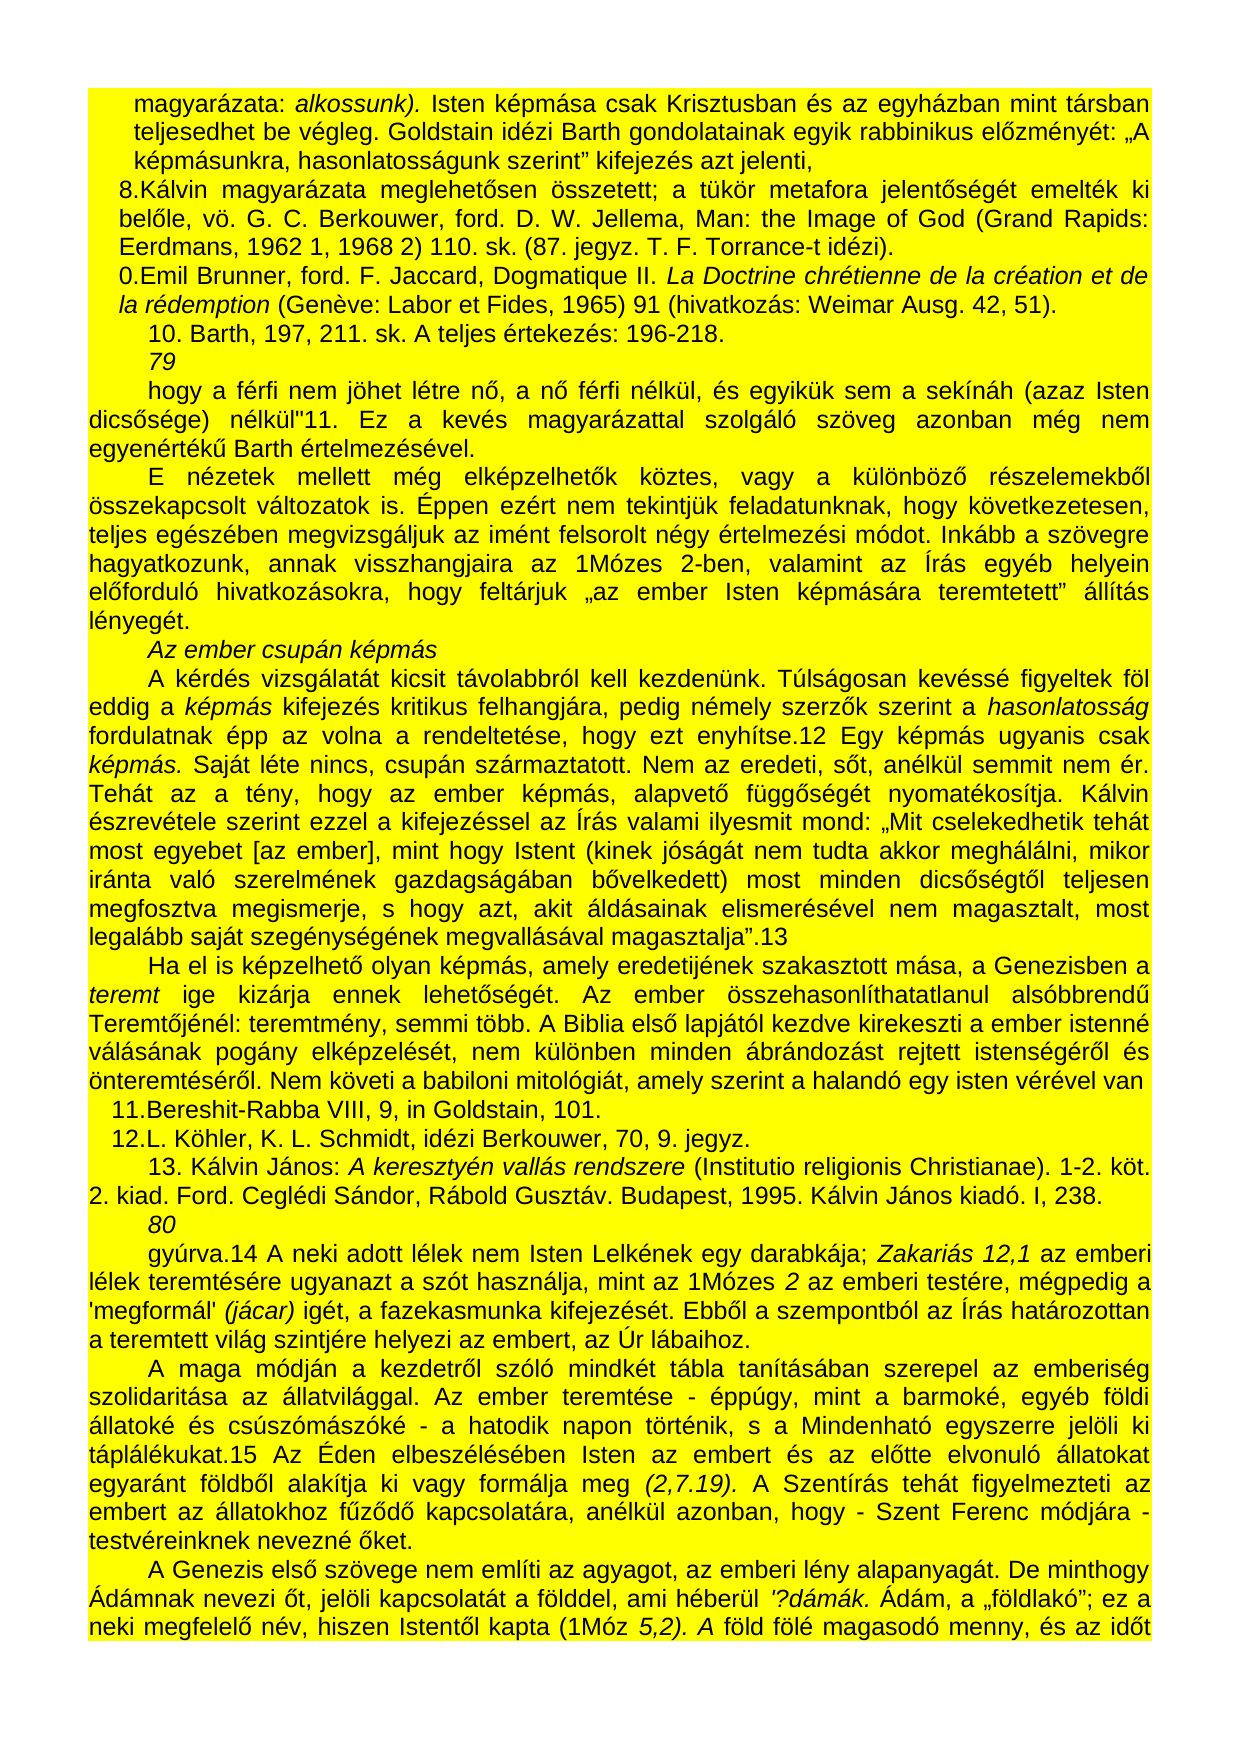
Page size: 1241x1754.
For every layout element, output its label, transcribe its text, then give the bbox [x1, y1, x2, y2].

text hogy a férfi nem jöhet létre nő, a nő férfi nélkül, és egyikük sem a sekínáh (azaz Isten dicsősége) nélkül"11. Ez a kevés magyarázattal szolgáló szöveg azonban még nem egyenértékű Barth értelmezésével. [88, 376, 1152, 462]
list Emil Brunner, ford. F. Jaccard, Dogmatique II. La Doctrine chrétienne de la création et de la rédemption (Genève: Labor et Fides, 1965) 91 (hivatkozás: Weimar Ausg. 42, 51). [88, 261, 1152, 318]
text 13. Kálvin János: A keresztyén vallás rendszere (Institutio religionis Christianae). 1-2. köt. 2. kiad. Ford. Ceglédi Sándor, Rábold Gusztáv. Budapest, 1995. Kálvin János kiadó. I, 238. [88, 1152, 1152, 1210]
text 10. Barth, 197, 211. sk. A teljes értekezés: 196-218. [88, 318, 1152, 347]
list L. Köhler, K. L. Schmidt, idézi Berkouwer, 70, 9. jegyz. [88, 1123, 1152, 1152]
text A kérdés vizsgálatát kicsit távolabbról kell kezdenünk. Túlságosan kevéssé figyeltek föl eddig a képmás kifejezés kritikus felhangjára, pedig némely szerzők szerint a hasonlatosság fordulatnak épp az volna a rendeltetése, hogy ezt enyhítse.12 Egy képmás ugyanis csak képmás. Saját léte nincs, csupán származtatott. Nem az eredeti, sőt, anélkül semmit nem ér. Tehát az a tény, hogy az ember képmás, alapvető függőségét nyomatékosítja. Kálvin észrevétele szerint ezzel a kifejezéssel az Írás valami ilyesmit mond: „Mit cselekedhetik tehát most egyebet [az ember], mint hogy Istent (kinek jóságát nem tudta akkor meghálálni, mikor iránta való szerelmének gazdagságában bővelkedett) most minden dicsőségtől teljesen megfosztva megismerje, s hogy azt, akit áldásainak elismerésével nem magasztalt, most legalább saját szegénységének megvallásával magasztalja”.13 [88, 663, 1152, 951]
text 80 [88, 1210, 1152, 1238]
text Ha el is képzelhető olyan képmás, amely eredetijének szakasztott mása, a Genezisben a teremt ige kizárja ennek lehetőségét. Az ember összehasonlíthatatlanul alsóbbrendű Teremtőjénél: teremtmény, semmi több. A Biblia első lapjától kezdve kirekeszti a ember istenné válásának pogány elképzelését, nem különben minden ábrándozást rejtett istenségéről és önteremtéséről. Nem követi a babiloni mitológiát, amely szerint a halandó egy isten vérével van [88, 951, 1152, 1095]
text gyúrva.14 A neki adott lélek nem Isten Lelkének egy darabkája; Zakariás 12,1 az emberi lélek teremtésére ugyanazt a szót használja, mint az 1Mózes 2 az emberi testére, mégpedig a 'megformál' (jácar) igét, a fazekasmunka kifejezését. Ebből a szempontból az Írás határozottan a teremtett világ szintjére helyezi az embert, az Úr lábaihoz. [88, 1238, 1152, 1353]
list Bereshit-Rabba VIII, 9, in Goldstain, 101. [88, 1095, 1152, 1123]
list Kálvin magyarázata meglehetősen összetett; a tükör metafora jelentőségét emelték ki belőle, vö. G. C. Berkouwer, ford. D. W. Jellema, Man: the Image of God (Grand Rapids: Eerdmans, 1962 1, 1968 2) 110. sk. (87. jegyz. T. F. Torrance-t idézi). [88, 175, 1152, 261]
text Az ember csupán képmás [88, 635, 1152, 663]
text A maga módján a kezdetről szóló mindkét tábla tanításában szerepel az emberiség szolidaritása az állatvilággal. Az ember teremtése - éppúgy, mint a barmoké, egyéb földi állatoké és csúszómászóké - a hatodik napon történik, s a Mindenható egyszerre jelöli ki táplálékukat.15 Az Éden elbeszélésében Isten az embert és az előtte elvonuló állatokat egyaránt földből alakítja ki vagy formálja meg (2,7.19). A Szentírás tehát figyelmezteti az embert az állatokhoz fűződő kapcsolatára, anélkül azonban, hogy - Szent Ferenc módjára - testvéreinknek nevezné őket. [88, 1353, 1152, 1555]
text 79 [88, 347, 1152, 376]
text E nézetek mellett még elképzelhetők köztes, vagy a különböző részelemekből összekapcsolt változatok is. Éppen ezért nem tekintjük feladatunknak, hogy következetesen, teljes egészében megvizsgáljuk az imént felsorolt négy értelmezési módot. Inkább a szövegre hagyatkozunk, annak visszhangjaira az 1Mózes 2-ben, valamint az Írás egyéb helyein előforduló hivatkozásokra, hogy feltárjuk „az ember Isten képmására teremtetett” állítás lényegét. [88, 462, 1152, 635]
text A Genezis első szövege nem említi az agyagot, az emberi lény alapanyagát. De minthogy Ádámnak nevezi őt, jelöli kapcsolatát a földdel, ami héberül '?dámák. Ádám, a „földlakó”; ez a neki megfelelő név, hiszen Istentől kapta (1Móz 5,2). A föld fölé magasodó menny, és az időt [88, 1555, 1152, 1641]
list magyarázata: alkossunk). Isten képmása csak Krisztusban és az egyházban mint társban teljesedhet be végleg. Goldstain idézi Barth gondolatainak egyik rabbinikus előzményét: „A képmásunkra, hasonlatosságunk szerint” kifejezés azt jelenti, [88, 88, 1152, 175]
